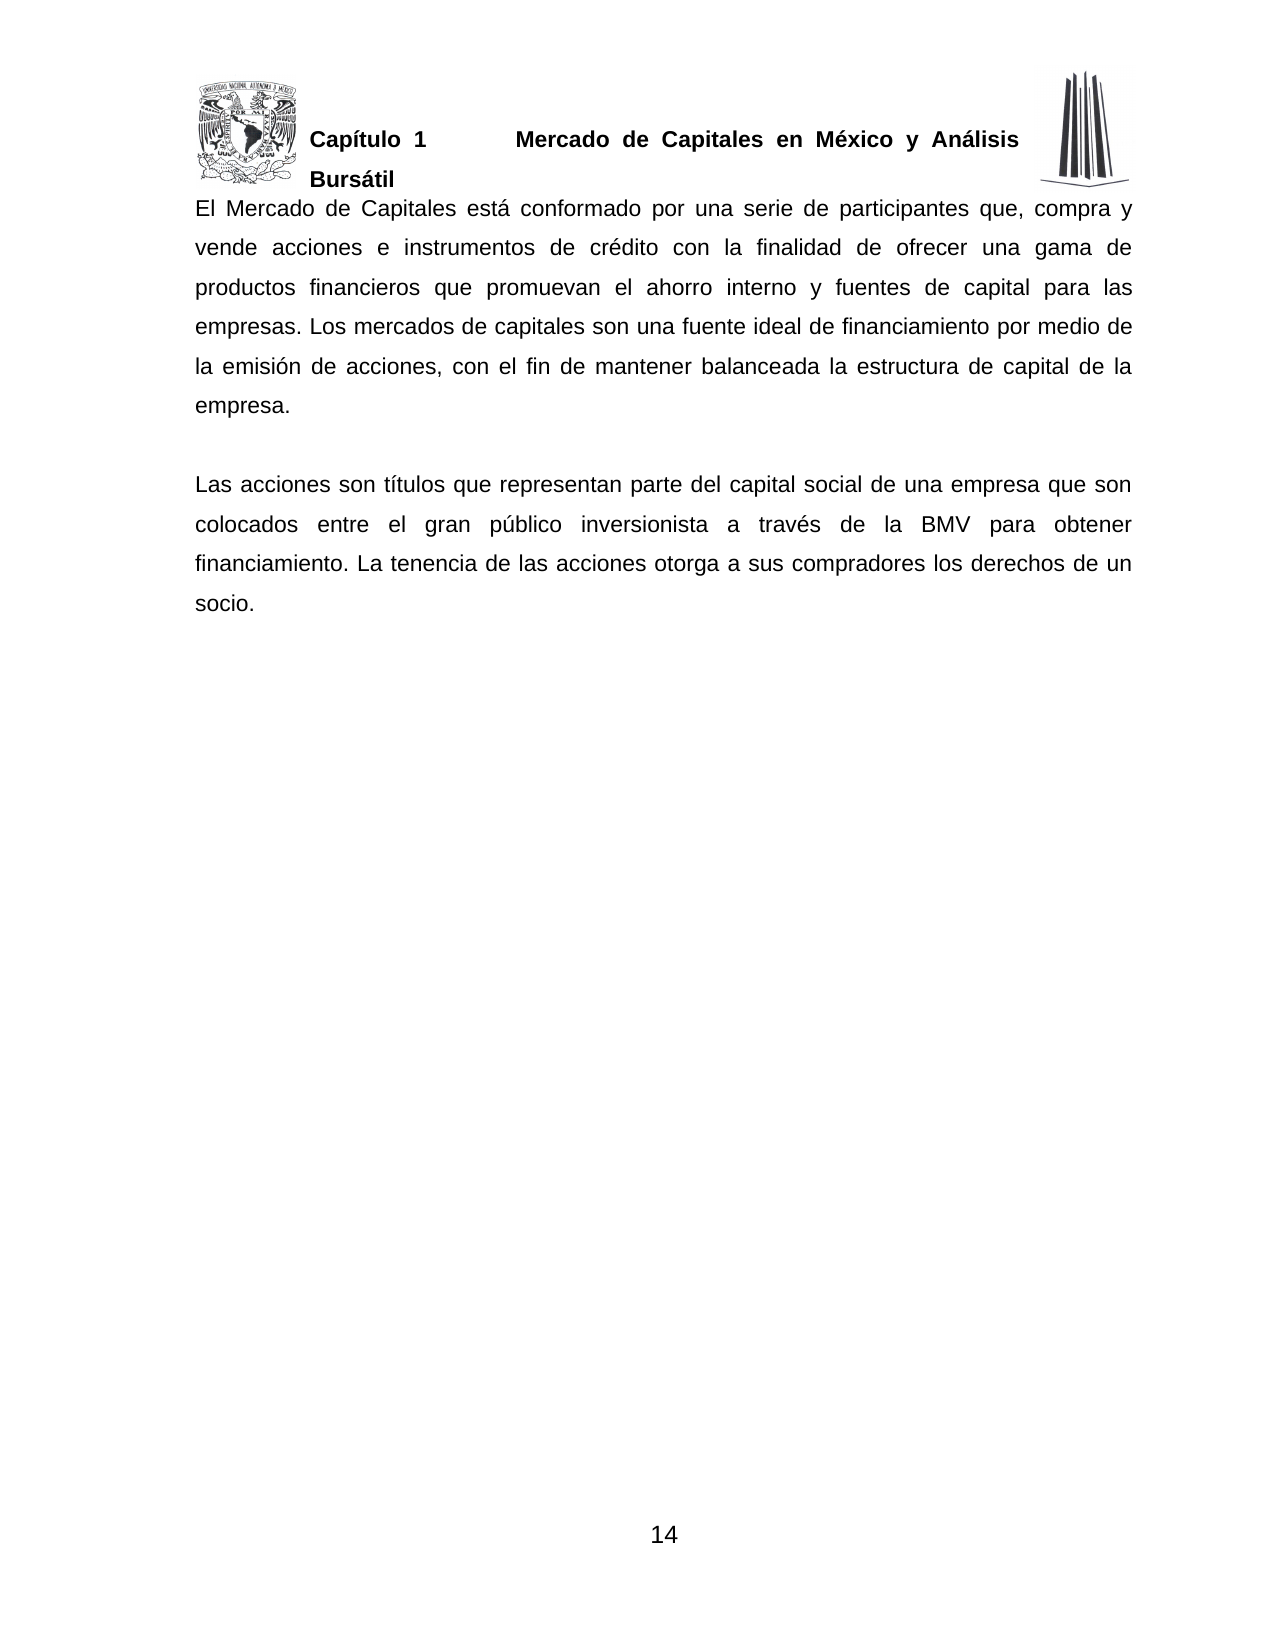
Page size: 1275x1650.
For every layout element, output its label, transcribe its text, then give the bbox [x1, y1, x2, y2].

text Las acciones son títulos que representan parte del capital social de una empresa que son colocados entre el gran público inversionista a través de la BMV para obtener financiamiento. La tenencia de las acciones otorga a sus compradores los derechos de un socio. [195, 471, 1133, 616]
text El Mercado de Capitales está conformado por una serie de participantes que, compra y vende acciones e instrumentos de crédito con la finalidad de ofrecer una gama de productos financieros que promuevan el ahorro interno y fuentes de capital para las empresas. Los mercados de capitales son una fuente ideal de financiamiento por medio de la emisión de acciones, con el fin de mantener balanceada la estructura de capital de la empresa. [195, 195, 1133, 419]
picture [1034, 65, 1136, 193]
